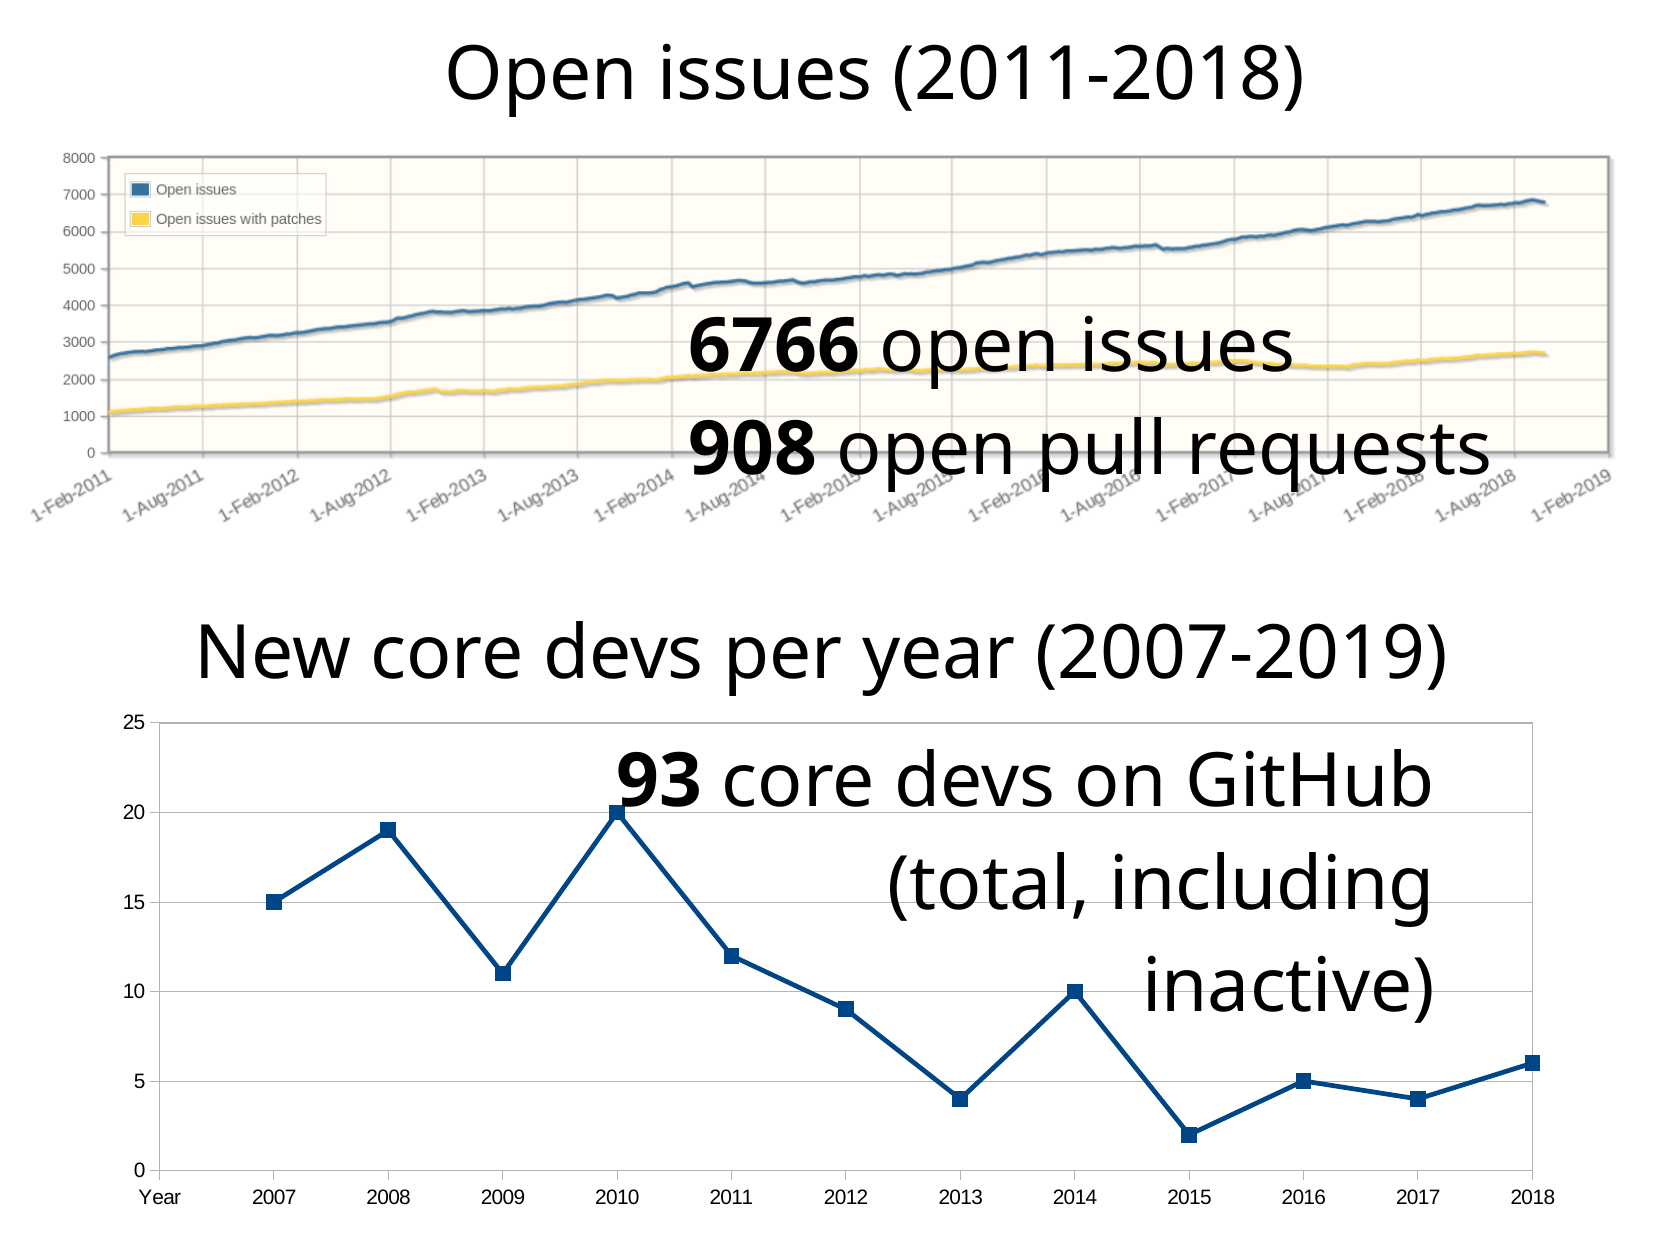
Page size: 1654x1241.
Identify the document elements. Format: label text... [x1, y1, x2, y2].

text_box New core devs per year (2007-2019) [179, 590, 1517, 690]
text_box 93 core devs on GitHub (total, including inactive) [601, 719, 1538, 985]
text_box 6766 open issues 908 open pull requests [673, 284, 1584, 467]
picture [12, 99, 1631, 536]
chart [93, 700, 1585, 1220]
text_box Open issues (2011-2018) [429, 11, 1325, 111]
